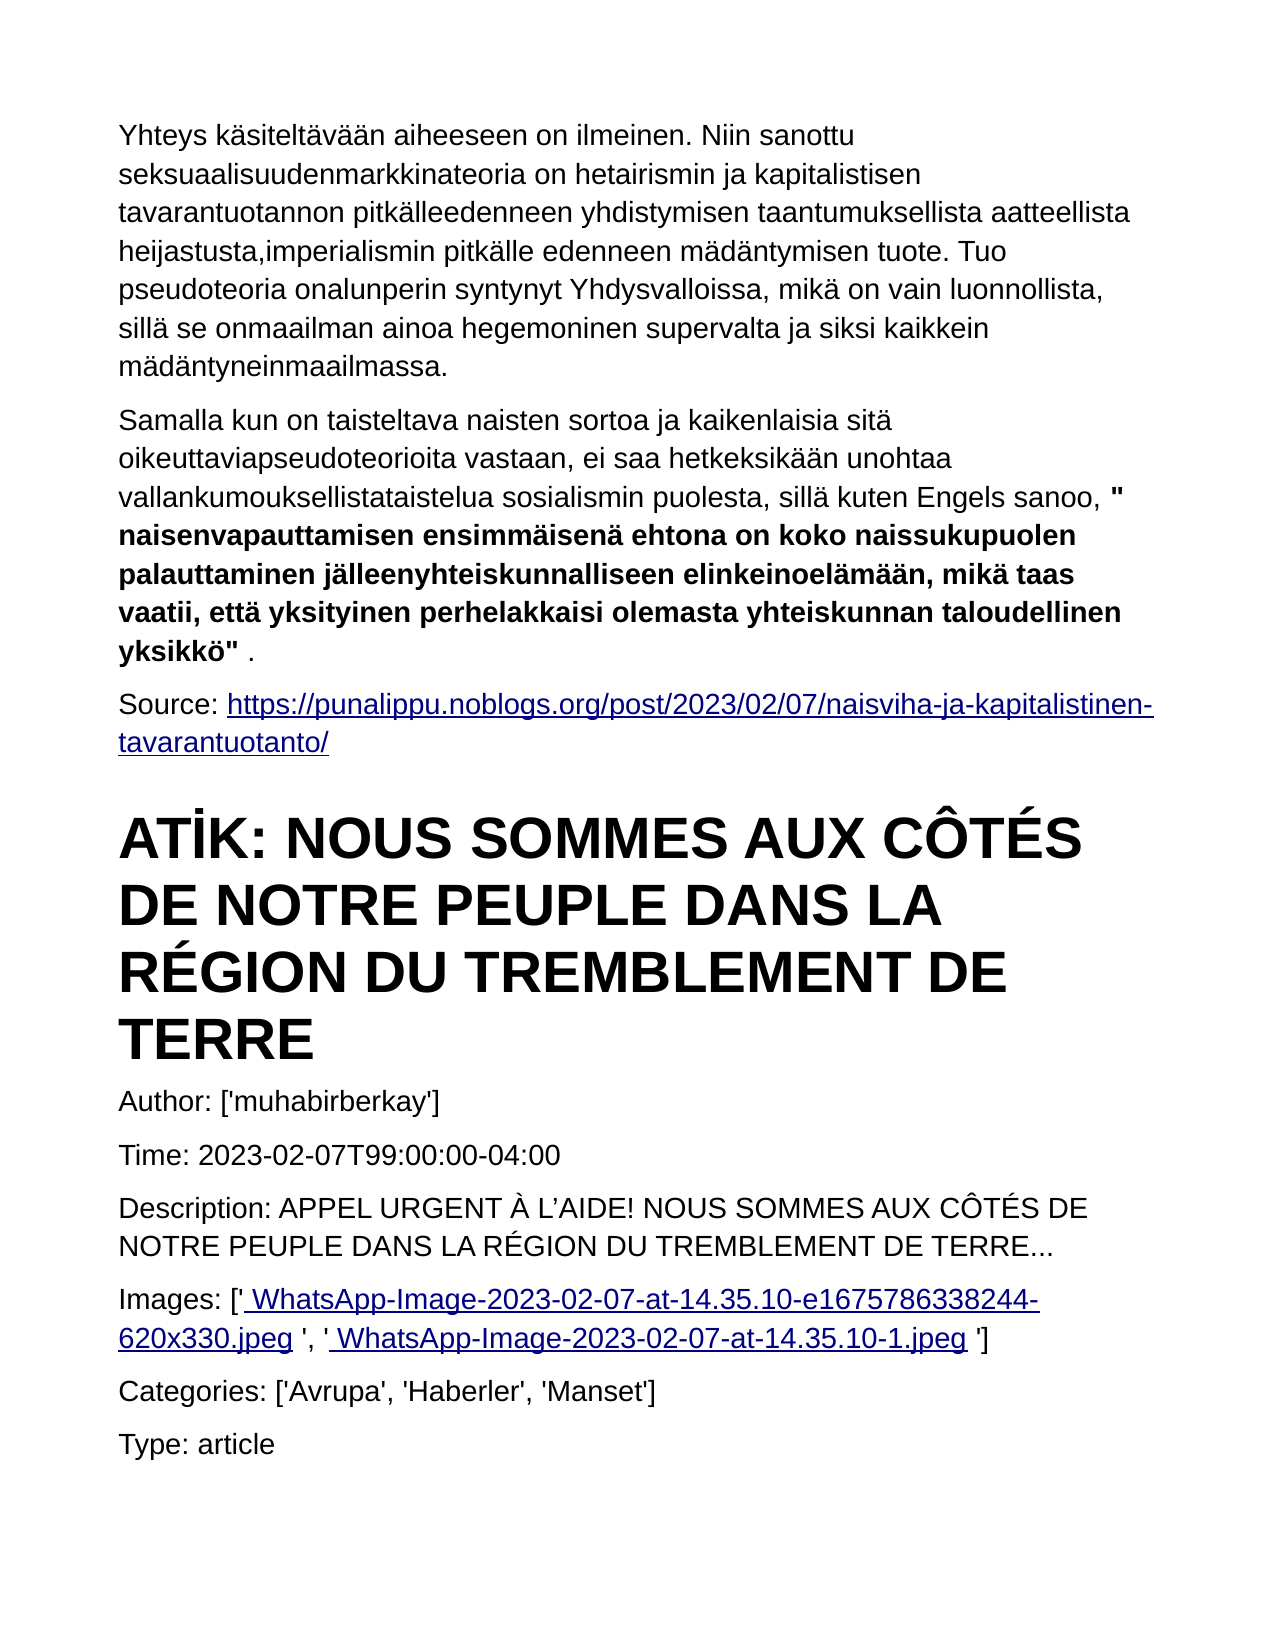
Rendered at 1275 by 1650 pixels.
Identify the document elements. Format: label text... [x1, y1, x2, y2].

text Time: 2023-02-07T99:00:00-04:00 [118, 1137, 1157, 1171]
text Categories: ['Avrupa', 'Haberler', 'Manset'] [118, 1374, 1157, 1407]
text Author: ['muhabirberkay'] [118, 1084, 1157, 1118]
text Samalla kun on taisteltava naisten sortoa ja kaikenlaisia sitä oikeuttaviapseudoteorioita vastaan, ei saa hetkeksikään unohtaa vallankumouksellistataistelua sosialismin puolesta, sillä kuten Engels sanoo, " naisenvapauttamisen ensimmäisenä ehtona on koko naissukupuolen palauttaminen jälleenyhteiskunnalliseen elinkeinoelämään, mikä taas vaatii, että yksityinen perhelakkaisi olemasta yhteiskunnan taloudellinen yksikkö" . [118, 402, 1157, 667]
text Source: https://punalippu.noblogs.org/post/2023/02/07/naisviha-ja-kapitalistinen-tavarantuotanto/ [118, 687, 1157, 759]
text Type: article [118, 1427, 1157, 1461]
text Description: APPEL URGENT À L’AIDE! NOUS SOMMES AUX CÔTÉS DE NOTRE PEUPLE DANS LA RÉGION DU TREMBLEMENT DE TERRE... [118, 1191, 1157, 1263]
subtitle ATİK: NOUS SOMMES AUX CÔTÉS DE NOTRE PEUPLE DANS LA RÉGION DU TREMBLEMENT DE TERRE [118, 803, 1157, 1072]
text Yhteys käsiteltävään aiheeseen on ilmeinen. Niin sanottu seksuaalisuudenmarkkinateoria on hetairismin ja kapitalistisen tavarantuotannon pitkälleedenneen yhdistymisen taantumuksellista aatteellista heijastusta,imperialismin pitkälle edenneen mädäntymisen tuote. Tuo pseudoteoria onalunperin syntynyt Yhdysvalloissa, mikä on vain luonnollista, sillä se onmaailman ainoa hegemoninen supervalta ja siksi kaikkein mädäntyneinmaailmassa. [118, 118, 1157, 383]
text Images: [' WhatsApp-Image-2023-02-07-at-14.35.10-e1675786338244-620x330.jpeg ', ' WhatsApp-Image-2023-02-07-at-14.35.10-1.jpeg '] [118, 1282, 1157, 1354]
